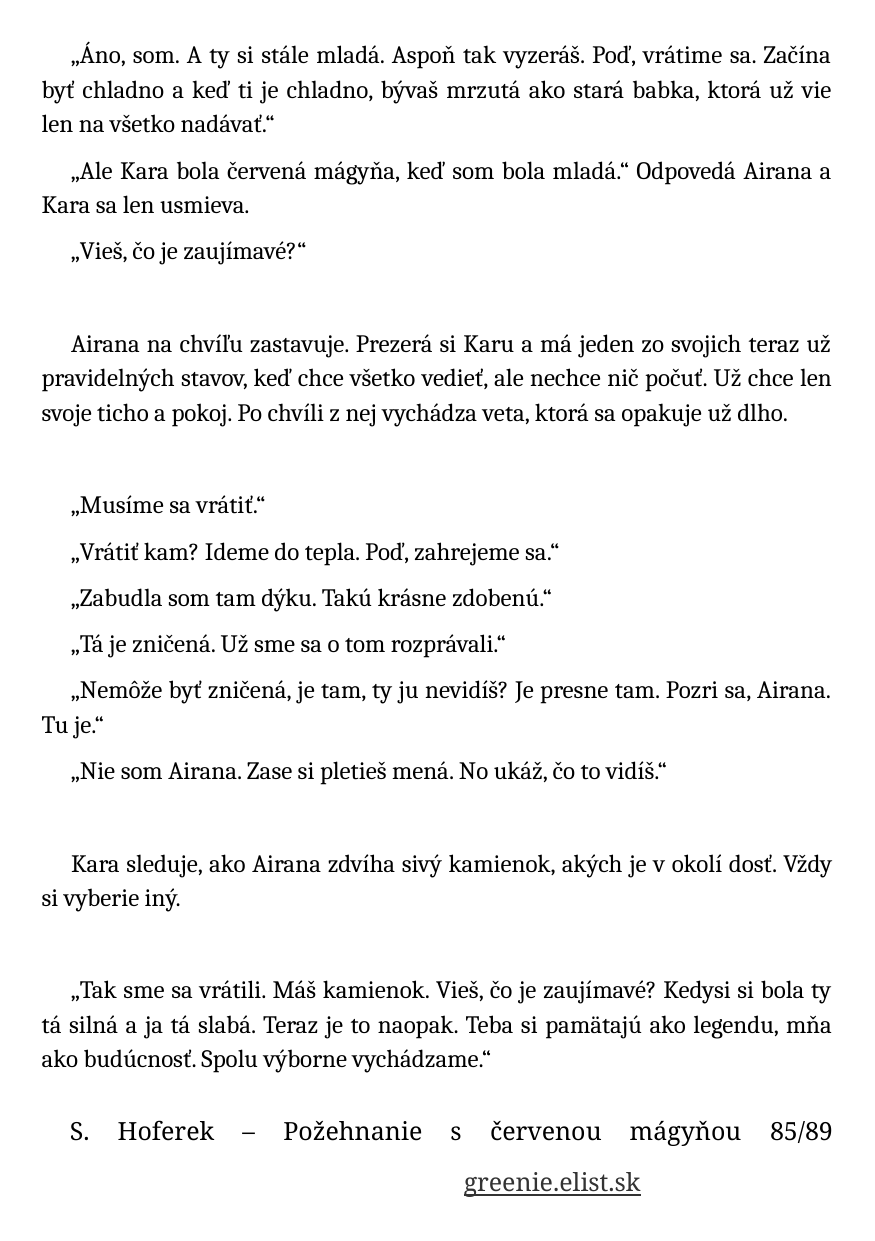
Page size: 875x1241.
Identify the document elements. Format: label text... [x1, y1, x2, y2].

text Kara sleduje, ako Airana zdvíha sivý kamienok, akých je v okolí dosť. Vždy si vyberie iný. [41, 849, 833, 913]
text „Nemôže byť zničená, je tam, ty ju nevidíš? Je presne tam. Pozri sa, Airana. Tu je.“ [41, 676, 833, 739]
text „Zabudla som tam dýku. Takú krásne zdobenú.“ [41, 584, 833, 612]
text „Nie som Airana. Zase si pletieš mená. No ukáž, čo to vidíš.“ [41, 757, 833, 786]
text „Musíme sa vrátiť.“ [41, 491, 833, 520]
text „Vrátiť kam? Ideme do tepla. Poď, zahrejeme sa.“ [41, 537, 833, 566]
text Airana na chvíľu zastavuje. Prezerá si Karu a má jeden zo svojich teraz už pravidelných stavov, keď chce všetko vedieť, ale nechce nič počuť. Už chce len svoje ticho a pokoj. Po chvíli z nej vychádza veta, ktorá sa opakuje už dlho. [41, 330, 833, 427]
text „Vieš, čo je zaujímavé?“ [41, 237, 833, 266]
text „Áno, som. A ty si stále mladá. Aspoň tak vyzeráš. Poď, vrátime sa. Začína byť chladno a keď ti je chladno, bývaš mrzutá ako stará babka, ktorá už vie len na všetko nadávať.“ [41, 41, 833, 139]
text „Tak sme sa vrátili. Máš kamienok. Vieš, čo je zaujímavé? Kedysi si bola ty tá silná a ja tá slabá. Teraz je to naopak. Teba si pamätajú ako legendu, mňa ako budúcnosť. Spolu výborne vychádzame.“ [41, 976, 833, 1074]
text „Ale Kara bola červená mágyňa, keď som bola mladá.“ Odpovedá Airana a Kara sa len usmieva. [41, 157, 833, 220]
text „Tá je zničená. Už sme sa o tom rozprávali.“ [41, 630, 833, 659]
